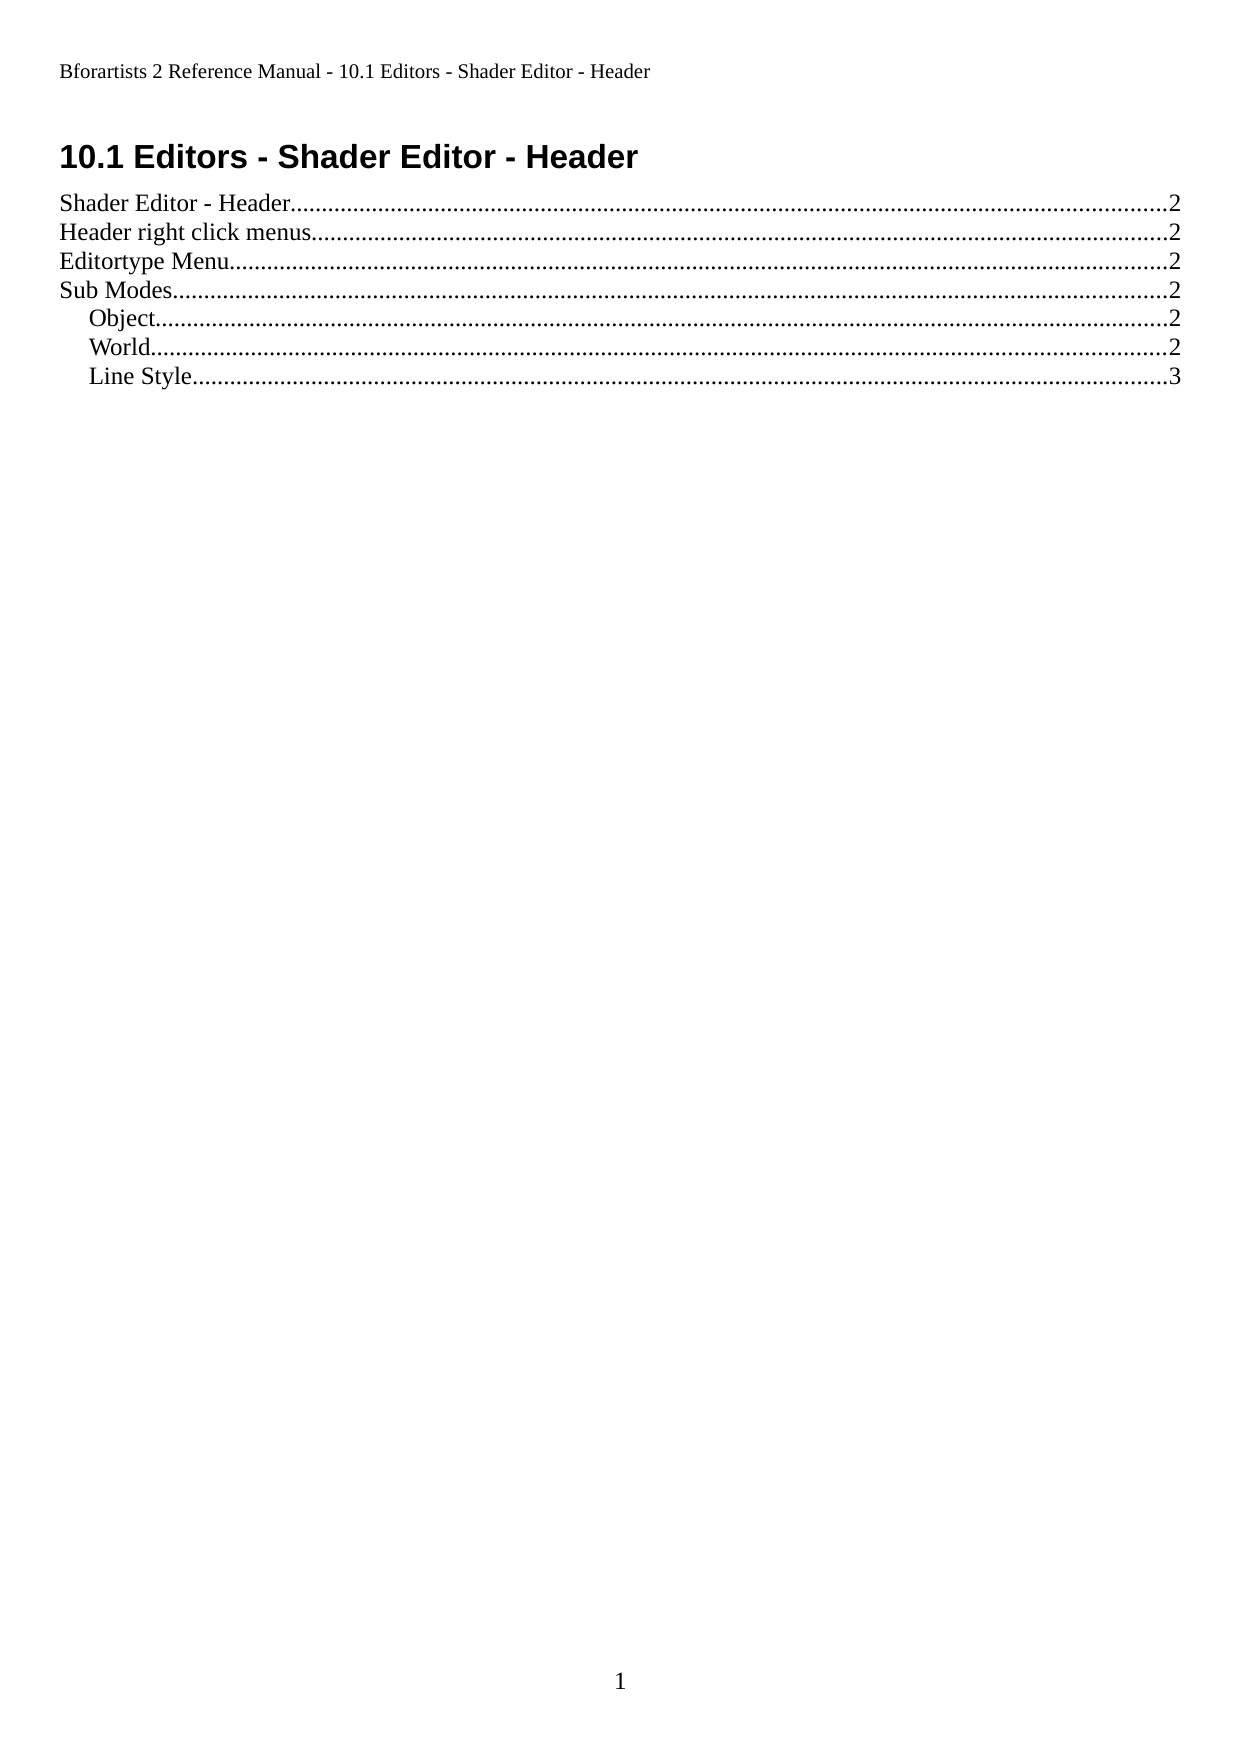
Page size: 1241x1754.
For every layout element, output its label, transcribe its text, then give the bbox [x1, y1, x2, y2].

subtitle 10.1 Editors - Shader Editor - Header [59, 138, 1181, 176]
text Line Style 3 [88, 361, 1181, 390]
text Sub Modes 2 [59, 275, 1181, 303]
text Editortype Menu 2 [59, 246, 1181, 275]
text Header right click menus 2 [59, 217, 1181, 246]
text World 2 [88, 332, 1181, 361]
text Shader Editor - Header 2 [59, 188, 1181, 217]
text Object 2 [88, 303, 1181, 332]
